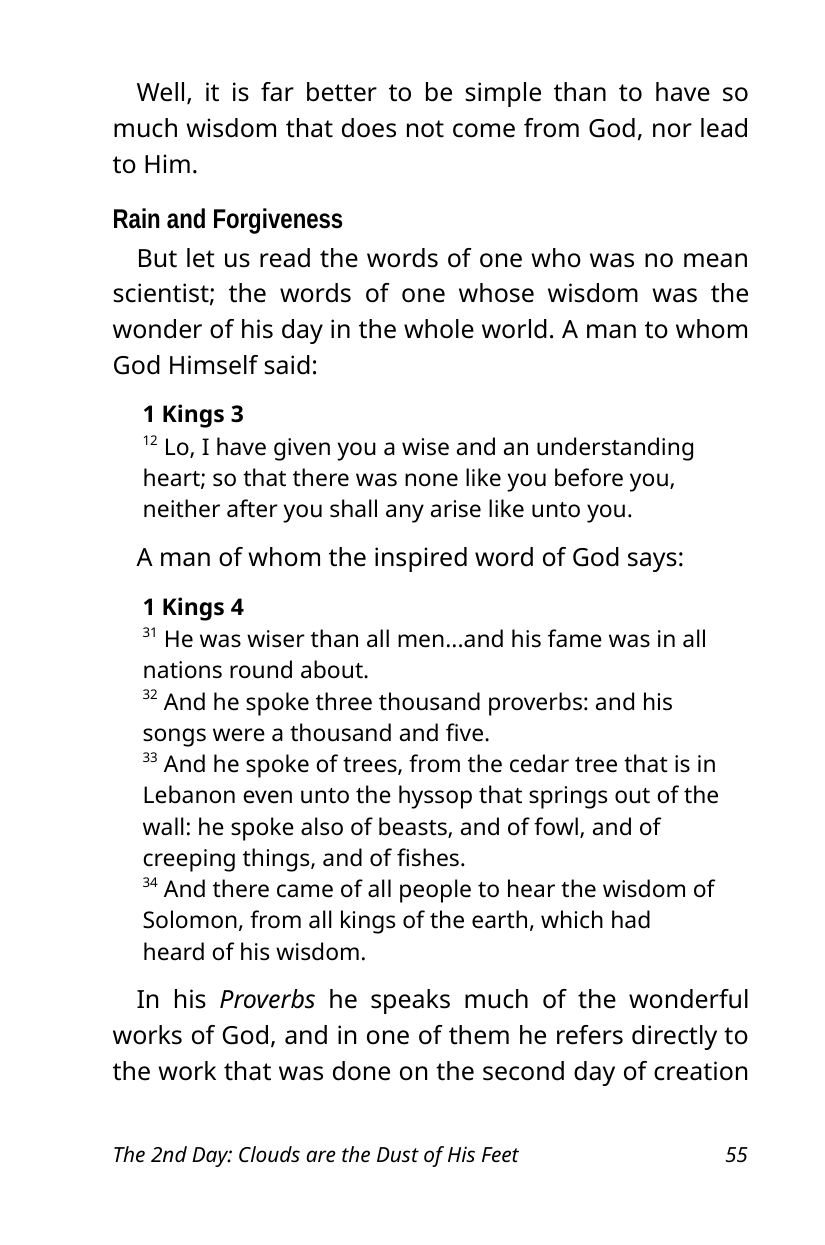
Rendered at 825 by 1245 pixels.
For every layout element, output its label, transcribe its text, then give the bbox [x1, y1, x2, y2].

text 12 Lo, I have given you a wise and an understanding heart; so that there was none like you before you, neither after you shall any arise like unto you. [142, 431, 720, 525]
text In his Proverbs he speaks much of the wonderful works of God, and in one of them he refers directly to the work that was done on the second day of creation [112, 982, 750, 1087]
text 31 He was wiser than all men...and his fame was in all nations round about. [142, 623, 720, 686]
subtitle Rain and Forgiveness [112, 203, 750, 234]
text A man of whom the inspired word of God says: [112, 540, 750, 574]
text 34 And there came of all people to hear the wisdom of Solomon, from all kings of the earth, which had heard of his wisdom. [142, 873, 720, 967]
text 1 Kings 3 [142, 398, 750, 429]
text 1 Kings 4 [142, 590, 750, 622]
text Well, it is far better to be simple than to have so much wisdom that does not come from God, nor lead to Him. [112, 75, 750, 181]
text 33 And he spoke of trees, from the cedar tree that is in Lebanon even unto the hyssop that springs out of the wall: he spoke also of beasts, and of fowl, and of creeping things, and of fishes. [142, 748, 720, 873]
text But let us read the words of one who was no mean scientist; the words of one whose wisdom was the wonder of his day in the whole world. A man to whom God Himself said: [112, 240, 750, 382]
text 32 And he spoke three thousand proverbs: and his songs were a thousand and five. [142, 686, 720, 748]
